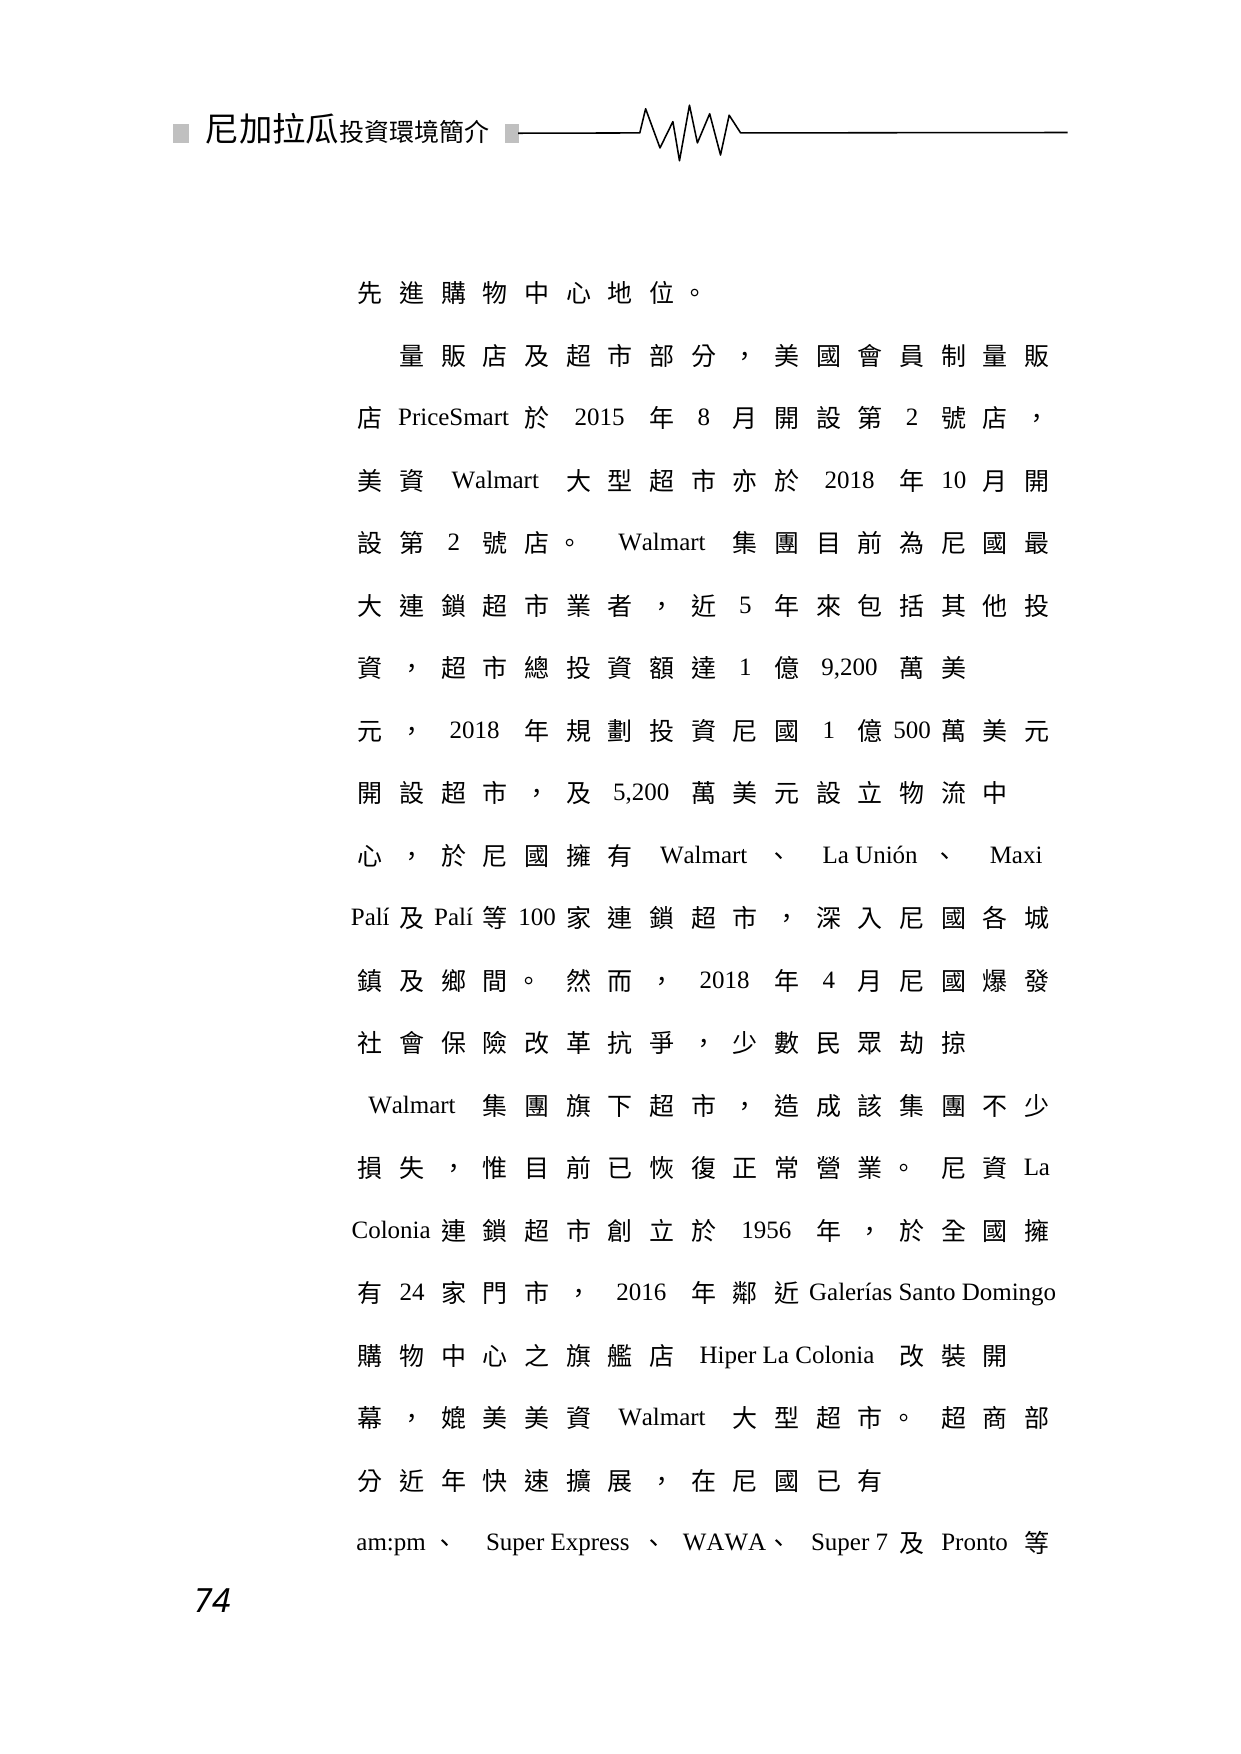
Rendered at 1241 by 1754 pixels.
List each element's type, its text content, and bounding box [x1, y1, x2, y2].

text 先進購物中心地位。 [330, 250, 1058, 313]
text 量販店及超市部分，美國會員制量販店PriceSmart於2015年8月開設第2號店，美資Walmart大型超市亦於2018年10月開設第2號店。Walmart集團目前為尼國最大連鎖超市業者，近5年來包括其他投資，超市總投資額達1億9,200萬美元，2018年規劃投資尼國1億500萬美元開設超市，及5,200萬美元設立物流中心，於尼國擁有Walmart、La Unión、Maxi Palí及Palí等100家連鎖超市，深入尼國各城鎮及鄉間。然而，2018年4月尼國爆發社會保險改革抗爭，少數民眾劫掠Walmart集團旗下超市，造成該集團不少損失，惟目前已恢復正常營業。尼資La Colonia連鎖超市創立於1956年，於全國擁有24家門市，2016年鄰近Galerías Santo Domingo購物中心之旗艦店Hiper La Colonia改裝開幕，媲美美資Walmart大型超市。超商部分近年快速擴展，在尼國已有am:pm、Super Express、WAWA、Super 7及Pronto等 [330, 313, 1058, 1563]
